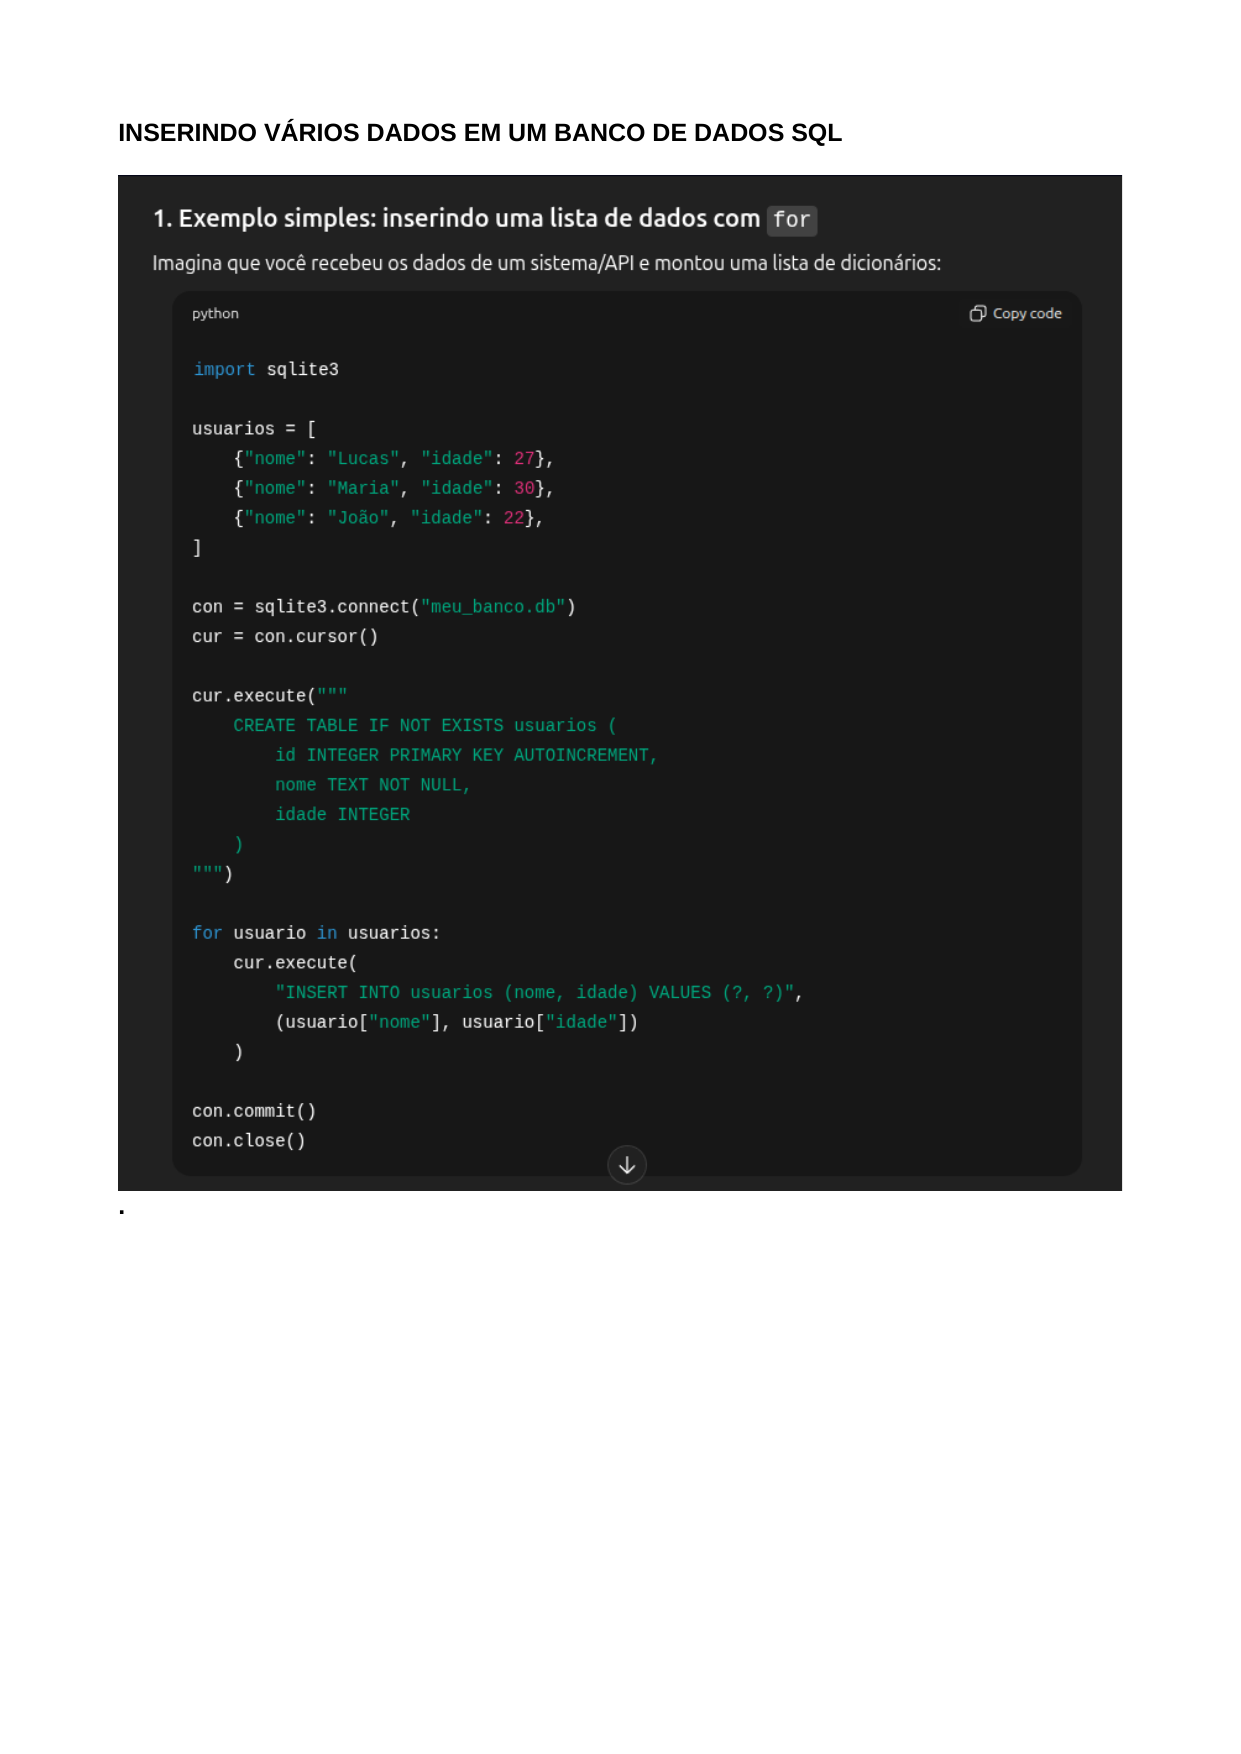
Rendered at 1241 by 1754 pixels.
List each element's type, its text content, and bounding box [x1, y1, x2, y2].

text INSERINDO VÁRIOS DADOS EM UM BANCO DE DADOS SQL [118, 118, 1122, 147]
text . [118, 1191, 1122, 1219]
picture [118, 175, 1123, 1191]
